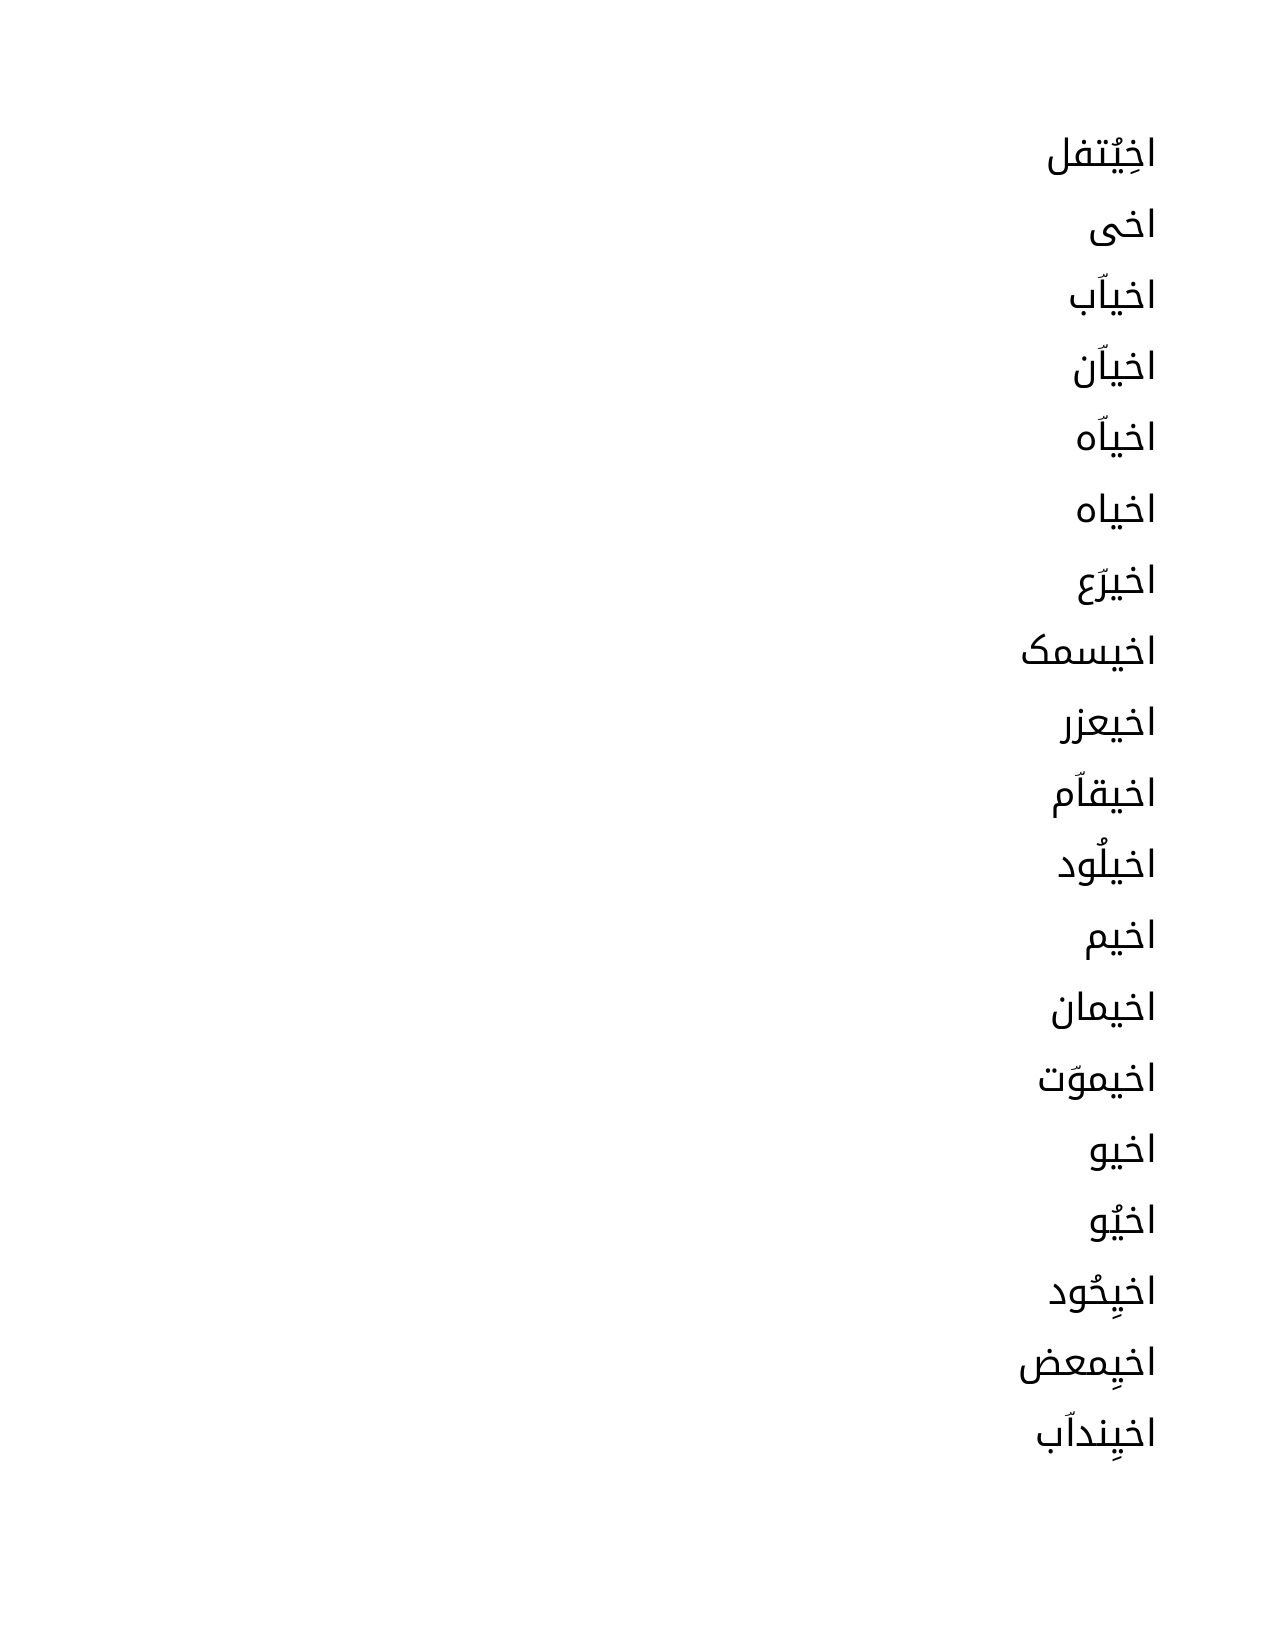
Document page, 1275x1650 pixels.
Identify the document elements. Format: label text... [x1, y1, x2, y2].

text اخِیُتفل [118, 118, 1157, 189]
text اخیُو [118, 1185, 1157, 1256]
text اخیمان [118, 972, 1157, 1043]
text اخیاؔہ [118, 403, 1157, 474]
text اخیم [118, 901, 1157, 972]
text اخیرؔع [118, 545, 1157, 616]
text اخیاہ [118, 474, 1157, 545]
text اخیقاؔم [118, 758, 1157, 829]
text اخیِحُود [118, 1256, 1157, 1328]
text اخیاؔب [118, 260, 1157, 332]
text اخیموؔت [118, 1043, 1157, 1114]
text اخی [118, 189, 1157, 260]
text اخیسمک [118, 616, 1157, 687]
text اخیعزر [118, 687, 1157, 758]
text اخیاؔن [118, 332, 1157, 403]
text اخیِمعض [118, 1328, 1157, 1399]
text اخیو [118, 1114, 1157, 1185]
text اخیلُود [118, 829, 1157, 901]
text اخیِنداؔب [118, 1399, 1157, 1470]
